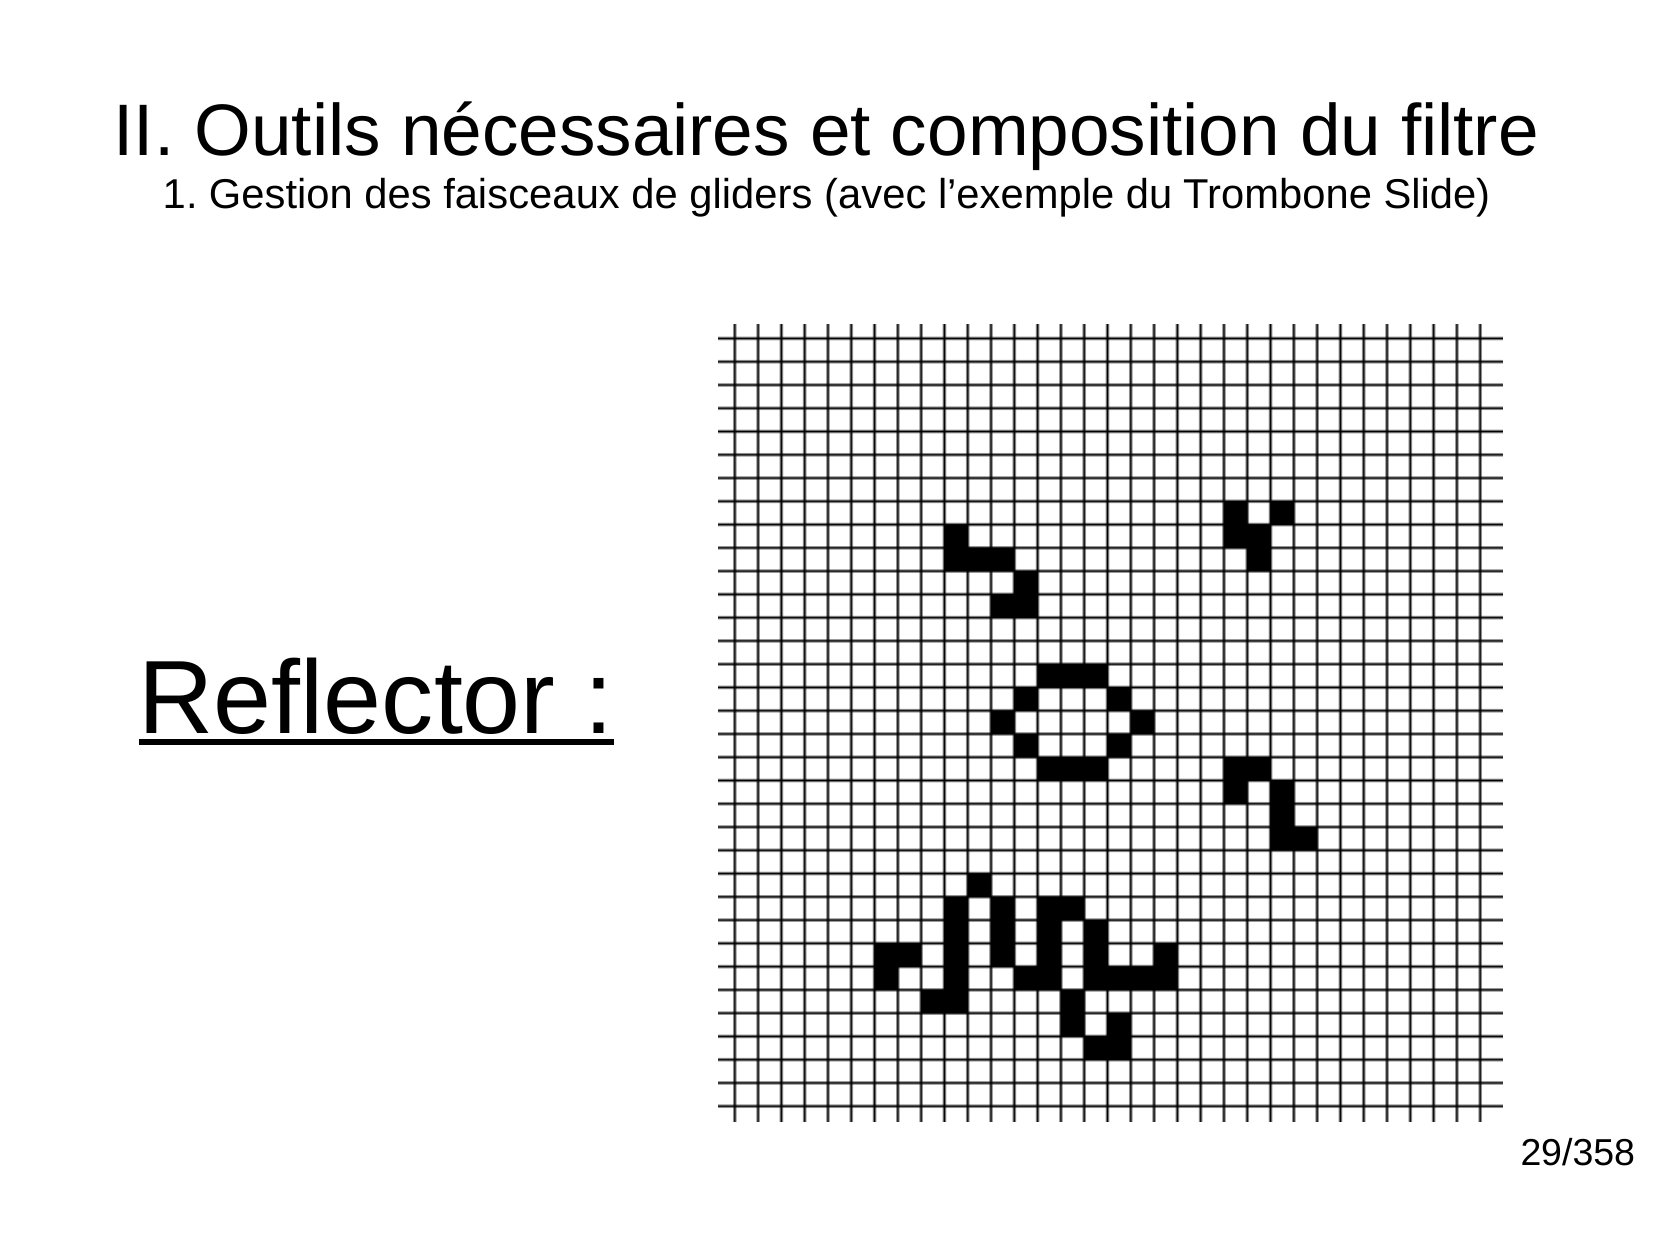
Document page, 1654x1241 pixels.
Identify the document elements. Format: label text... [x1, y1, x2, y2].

title II. Outils nécessaires et composition du filtre 1. Gestion des faisceaux de gliders (avec l’exemple du Trombone Slide) [0, 30, 1654, 276]
text_box Reflector : [124, 631, 629, 763]
picture [718, 324, 1503, 1123]
text_box <number>/358 [1505, 1124, 1654, 1182]
